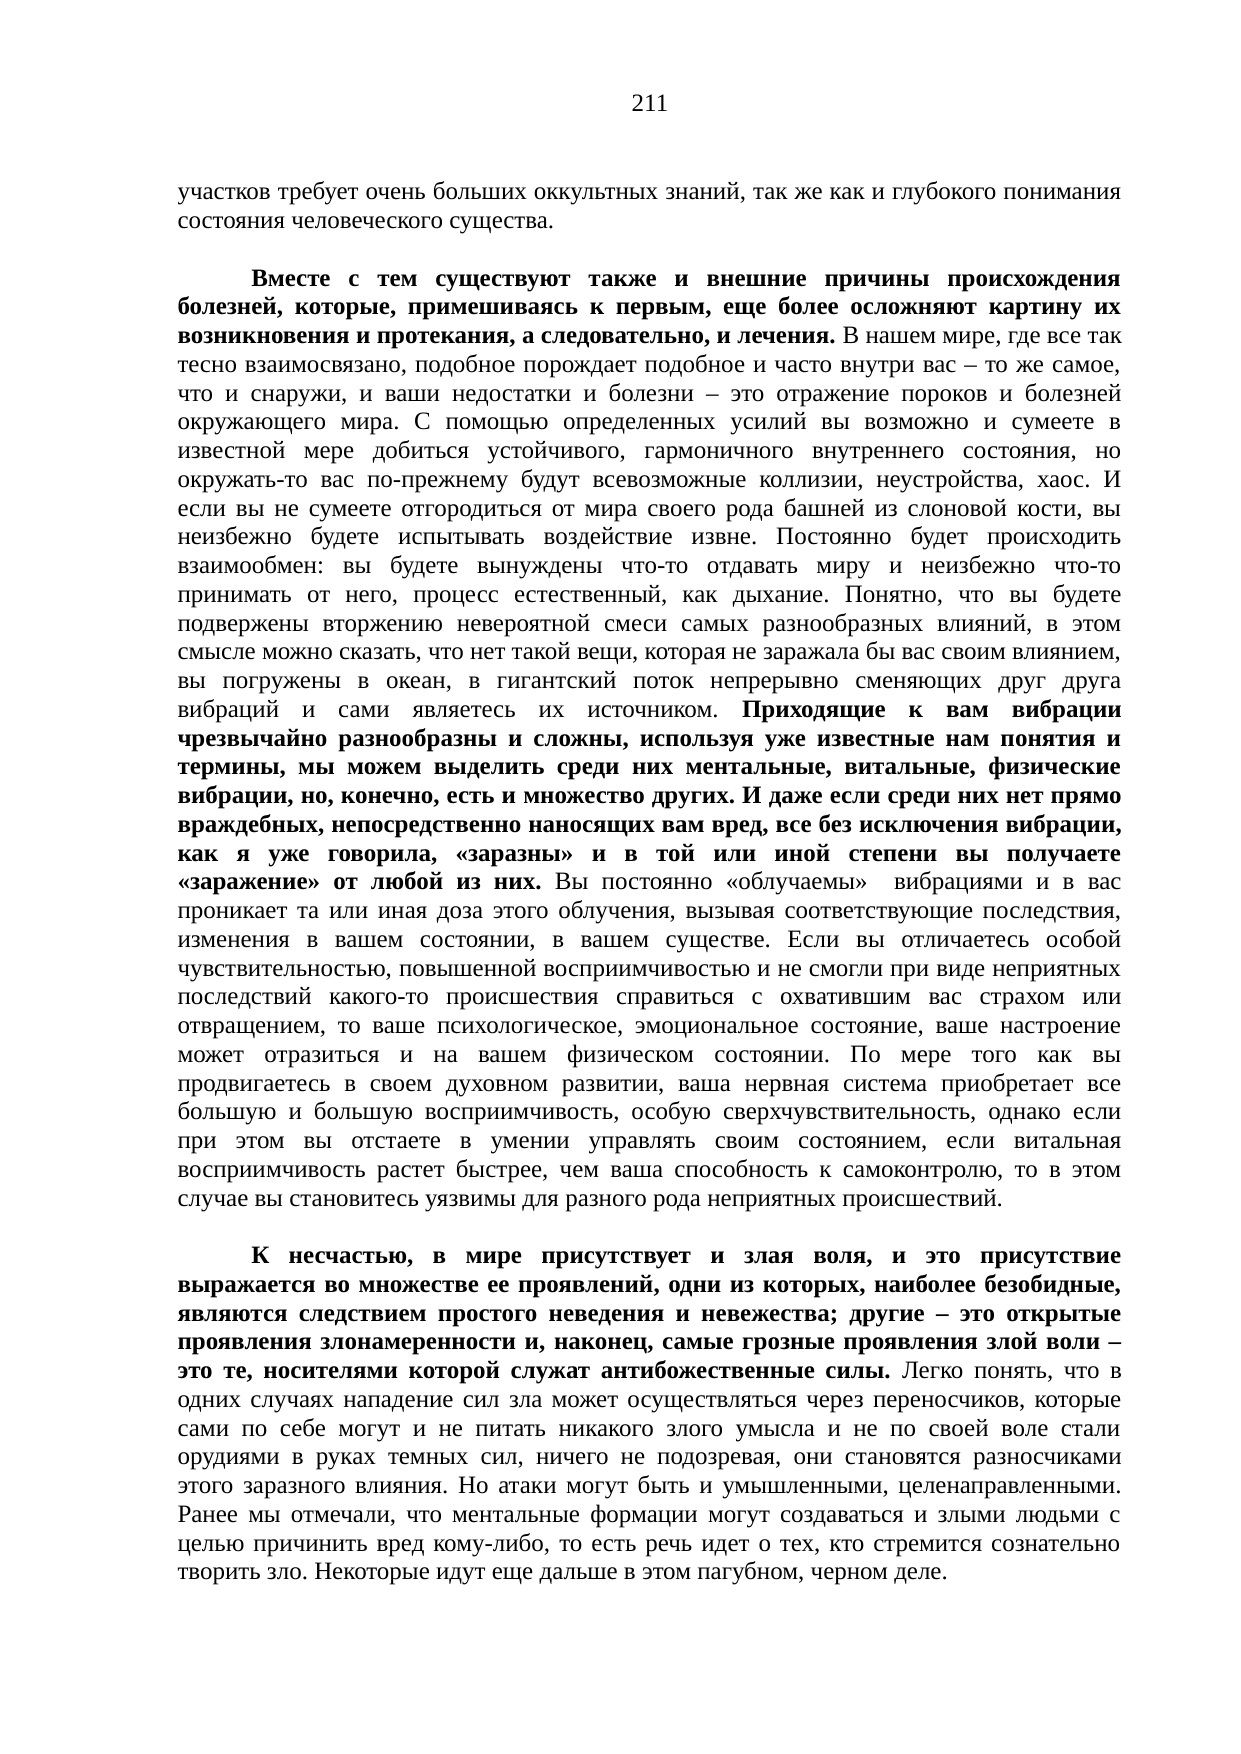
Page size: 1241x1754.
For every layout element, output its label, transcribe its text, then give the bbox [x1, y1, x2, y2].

text участков требует очень больших оккультных знаний, так же как и глубокого понимания состояния человеческого существа. [177, 176, 1122, 234]
text Вместе с тем существуют также и внешние причины происхождения болезней, которые, примешиваясь к первым, еще более осложняют картину их возникновения и протекания, а следовательно, и лечения. В нашем мире, где все так тесно взаимосвязано, подобное порождает подобное и часто внутри вас – то же самое, что и снаружи, и ваши недостатки и болезни – это отражение пороков и болезней окружающего мира. С помощью определенных усилий вы возможно и сумеете в известной мере добиться устойчивого, гармоничного внутреннего состояния, но окружать-то вас по-прежнему будут всевозможные коллизии, неустройства, хаос. И если вы не сумеете отгородиться от мира своего рода башней из слоновой кости, вы неизбежно будете испытывать воздействие извне. Постоянно будет происходить взаимообмен: вы будете вынуждены что-то отдавать миру и неизбежно что-то принимать от него, процесс естественный, как дыхание. Понятно, что вы будете подвержены вторжению невероятной смеси самых разнообразных влияний, в этом смысле можно сказать, что нет такой вещи, которая не заражала бы вас своим влиянием, вы погружены в океан, в гигантский поток непрерывно сменяющих друг друга вибраций и сами являетесь их источником. Приходящие к вам вибрации чрезвычайно разнообразны и сложны, используя уже известные нам понятия и термины, мы можем выделить среди них ментальные, витальные, физические вибрации, но, конечно, есть и множество других. И даже если среди них нет прямо враждебных, непосредственно наносящих вам вред, все без исключения вибрации, как я уже говорила, «заразны» и в той или иной степени вы получаете «заражение» от любой из них. Вы постоянно «облучаемы» вибрациями и в вас проникает та или иная доза этого облучения, вызывая соответствующие последствия, изменения в вашем состоянии, в вашем существе. Если вы отличаетесь особой чувствительностью, повышенной восприимчивостью и не смогли при виде неприятных последствий какого-то происшествия справиться с охватившим вас страхом или отвращением, то ваше психологическое, эмоциональное состояние, ваше настроение может отразиться и на вашем физическом состоянии. По мере того как вы продвигаетесь в своем духовном развитии, ваша нервная система приобретает все большую и большую восприимчивость, особую сверхчувствительность, однако если при этом вы отстаете в умении управлять своим состоянием, если витальная восприимчивость растет быстрее, чем ваша способность к самоконтролю, то в этом случае вы становитесь уязвимы для разного рода неприятных происшествий. [177, 263, 1122, 1211]
text К несчастью, в мире присутствует и злая воля, и это присутствие выражается во множестве ее проявлений, одни из которых, наиболее безобидные, являются следствием простого неведения и невежества; другие – это открытые проявления злонамеренности и, наконец, самые грозные проявления злой воли – это те, носителями которой служат антибожественные силы. Легко понять, что в одних случаях нападение сил зла может осуществляться через переносчиков, которые сами по себе могут и не питать никакого злого умысла и не по своей воле стали орудиями в руках темных сил, ничего не подозревая, они становятся разносчиками этого заразного влияния. Но атаки могут быть и умышленными, целенаправленными. Ранее мы отмечали, что ментальные формации могут создаваться и злыми людьми с целью причинить вред кому-либо, то есть речь идет о тех, кто стремится сознательно творить зло. Некоторые идут еще дальше в этом пагубном, черном деле. [177, 1240, 1122, 1585]
